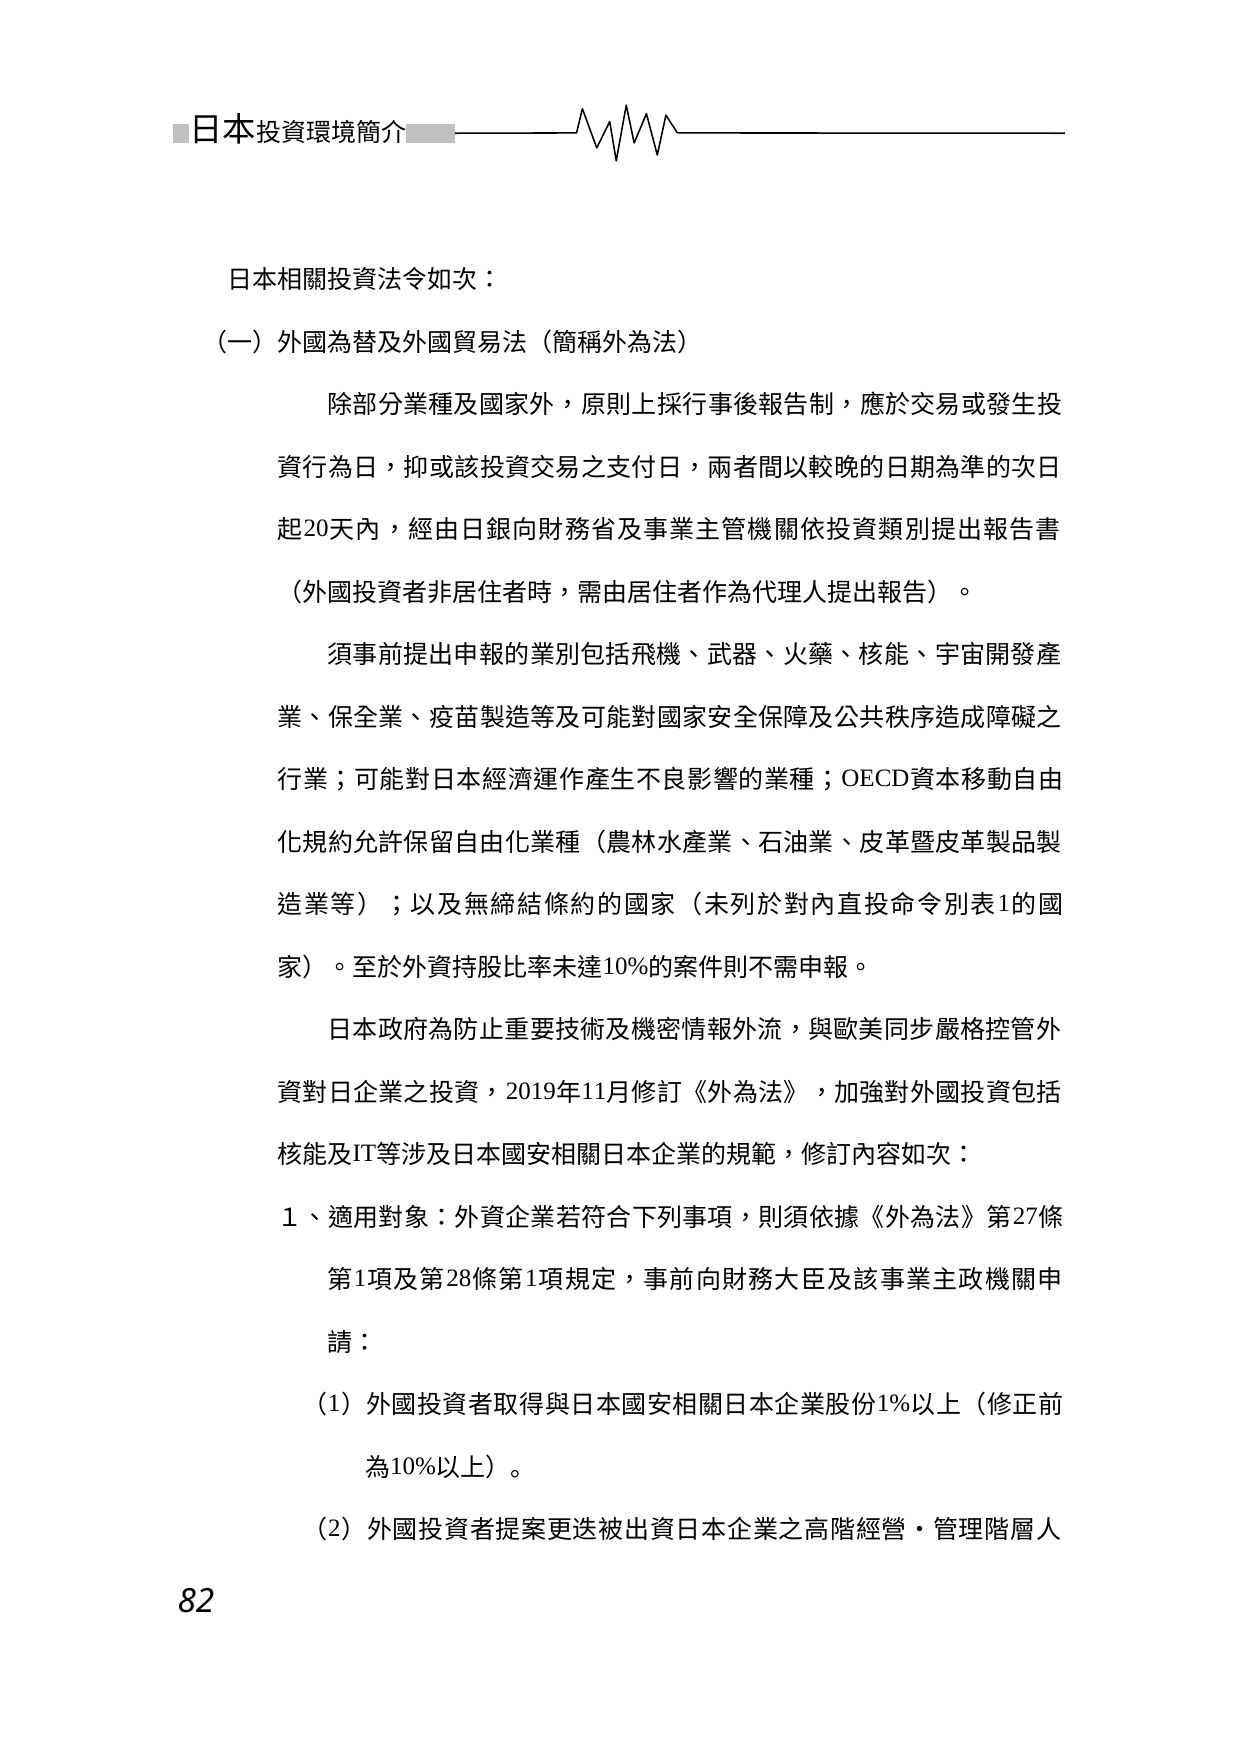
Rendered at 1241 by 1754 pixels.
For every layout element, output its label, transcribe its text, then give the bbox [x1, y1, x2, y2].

text 日本政府為防止重要技術及機密情報外流，與歐美同步嚴格控管外資對日企業之投資，2019年11月修訂《外為法》，加強對外國投資包括核能及IT等涉及日本國安相關日本企業的規範，修訂內容如次： [277, 986, 1063, 1174]
text 日本相關投資法令如次： [177, 236, 1063, 299]
text （1）外國投資者取得與日本國安相關日本企業股份1%以上（修正前為10%以上）。 [302, 1361, 1063, 1486]
text （一）外國為替及外國貿易法（簡稱外為法） [202, 299, 1063, 361]
text 除部分業種及國家外，原則上採行事後報告制，應於交易或發生投資行為日，抑或該投資交易之支付日，兩者間以較晚的日期為準的次日起20天內，經由日銀向財務省及事業主管機關依投資類別提出報告書（外國投資者非居住者時，需由居住者作為代理人提出報告）。 [277, 361, 1063, 611]
text １、適用對象：外資企業若符合下列事項，則須依據《外為法》第27條第1項及第28條第1項規定，事前向財務大臣及該事業主政機關申請： [277, 1174, 1063, 1361]
text 須事前提出申報的業別包括飛機、武器、火藥、核能、宇宙開發產業、保全業、疫苗製造等及可能對國家安全保障及公共秩序造成障礙之行業；可能對日本經濟運作產生不良影響的業種；OECD資本移動自由化規約允許保留自由化業種（農林水產業、石油業、皮革暨皮革製品製造業等）；以及無締結條約的國家（未列於對內直投命令別表1的國家）。至於外資持股比率未達10%的案件則不需申報。 [277, 611, 1063, 986]
text （2）外國投資者提案更迭被出資日本企業之高階經營‧管理階層人 [302, 1486, 1063, 1549]
